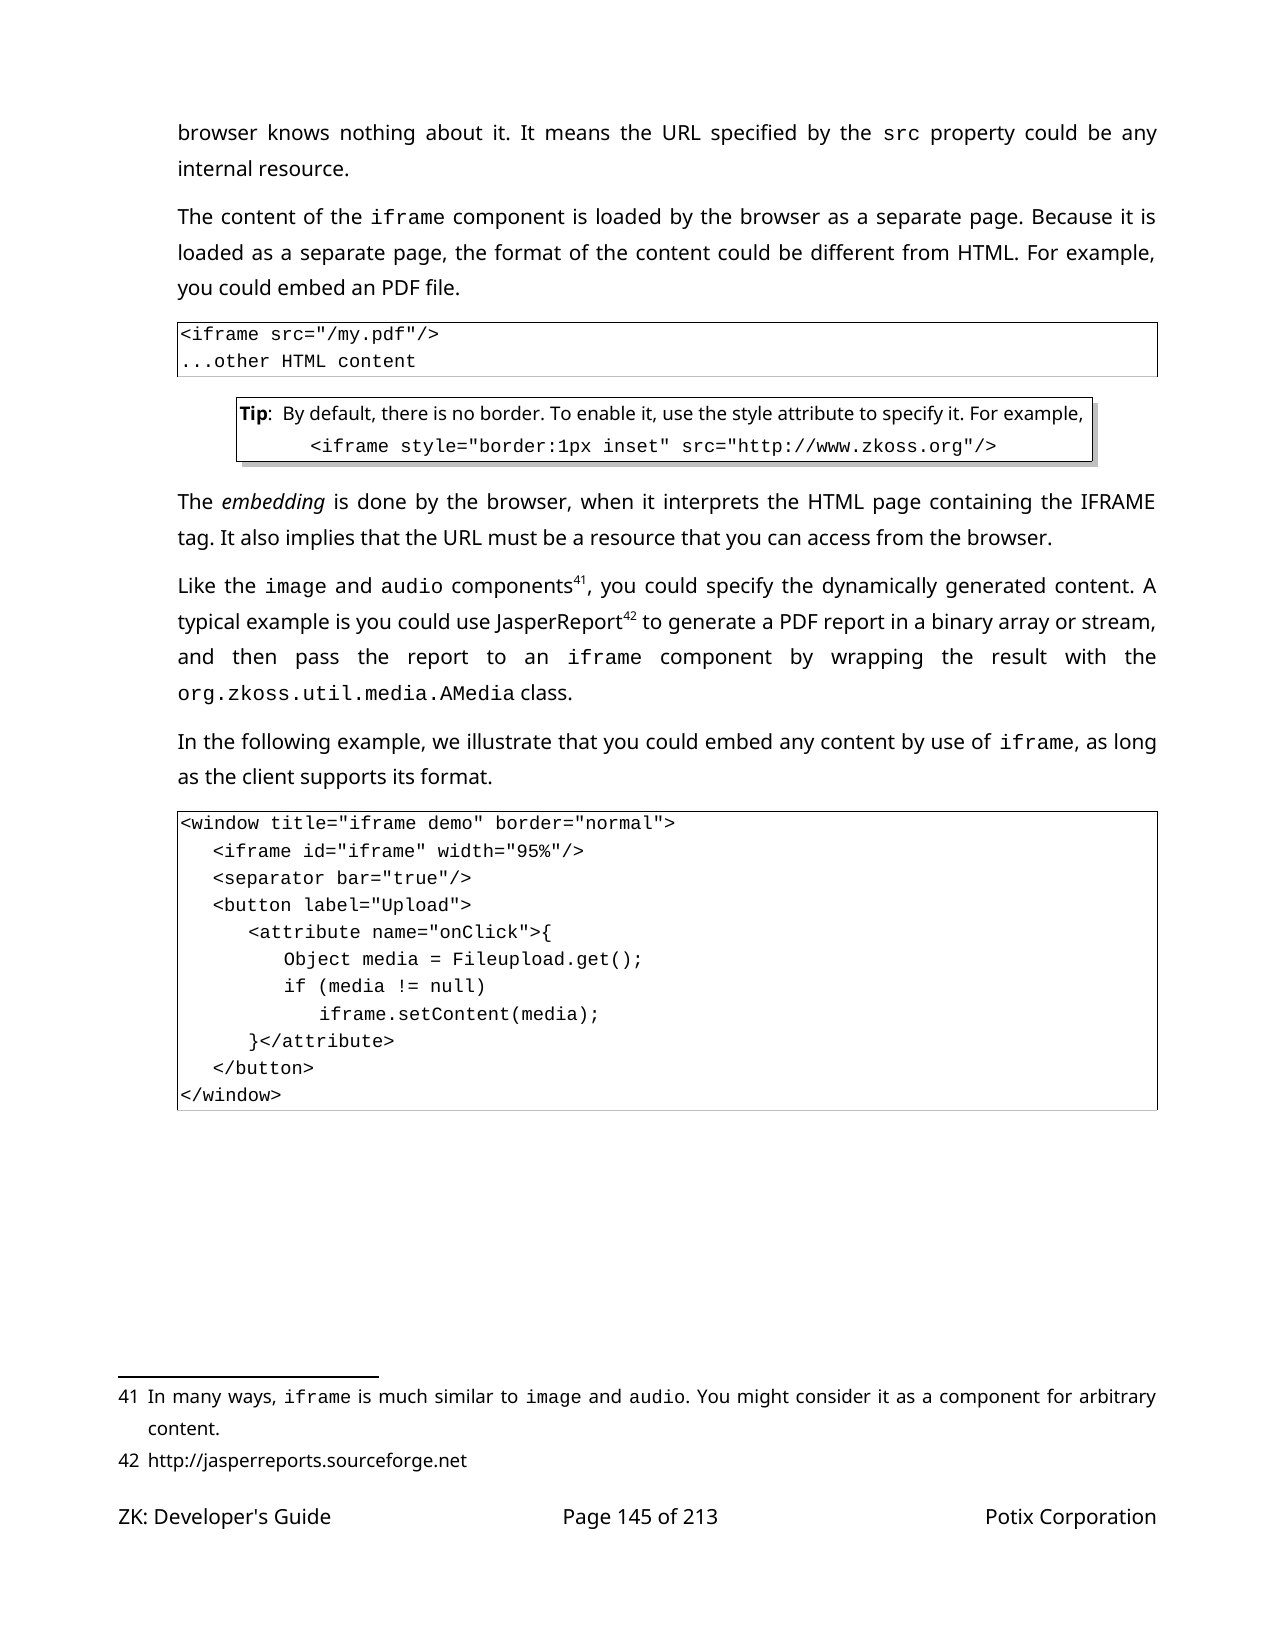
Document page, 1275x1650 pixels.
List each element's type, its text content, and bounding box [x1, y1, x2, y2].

text <window title="iframe demo" border="normal"> [178, 812, 1157, 836]
text <attribute name="onClick">{ [178, 920, 1157, 944]
text if (media != null) [178, 974, 1157, 999]
text <iframe id="iframe" width="95%"/> [178, 838, 1157, 863]
text </window> [178, 1083, 1157, 1110]
text <iframe src="/my.pdf"/> [178, 323, 1157, 346]
text http://jasperreports.sourceforge.net [118, 1447, 1157, 1473]
text The content of the iframe component is loaded by the browser as a separate page. Because it is loaded as a separate page, the format of the content could be different from HTML. For example, you could embed an PDF file. [177, 202, 1157, 301]
text In the following example, we illustrate that you could embed any content by use of iframe, as long as the client supports its format. [177, 727, 1157, 791]
text ...other HTML content [178, 349, 1157, 376]
text <separator bar="true"/> [178, 866, 1157, 890]
text browser knows nothing about it. It means the URL specified by the src property could be any internal resource. [177, 118, 1157, 182]
text </button> [178, 1056, 1157, 1080]
text In many ways, iframe is much similar to image and audio. You might consider it as a component for arbitrary content. [118, 1383, 1157, 1441]
text Tip: By default, there is no border. To enable it, use the style attribute to specify it. For example, <iframe style="border:1px inset" src="http://www.zkoss.org"/> [237, 398, 1092, 461]
text Object media = Fileupload.get(); [178, 947, 1157, 971]
text The embedding is done by the browser, when it interprets the HTML page containing the IFRAME tag. It also implies that the URL must be a resource that you can access from the browser. [177, 487, 1157, 551]
text iframe.setContent(media); [178, 1002, 1157, 1026]
text <button label="Upload"> [178, 893, 1157, 917]
text }</attribute> [178, 1029, 1157, 1053]
text Like the image and audio components, you could specify the dynamically generated content. A typical example is you could use JasperReport to generate a PDF report in a binary array or stream, and then pass the report to an iframe component by wrapping the result with the org.zkoss.util.media.AMedia class. [177, 571, 1157, 706]
